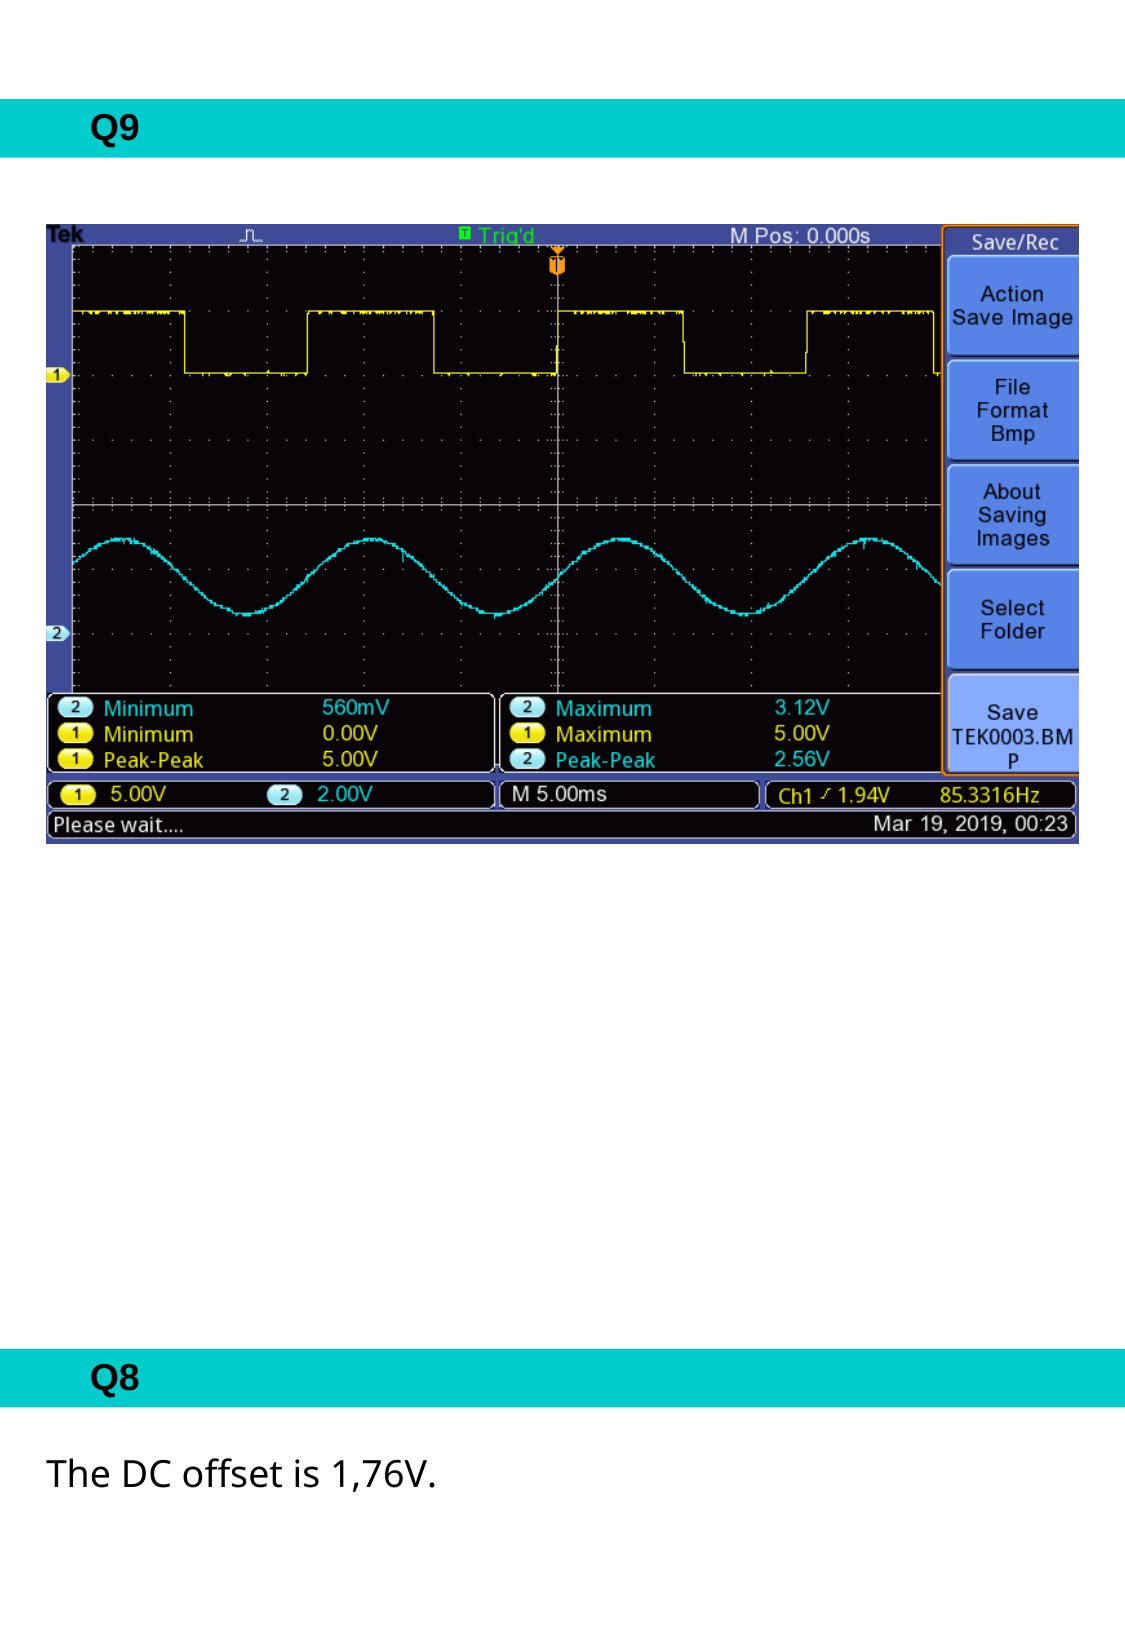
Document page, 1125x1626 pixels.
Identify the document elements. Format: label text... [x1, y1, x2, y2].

picture [46, 225, 1079, 844]
text_box Q9 [0, 99, 1125, 158]
text_box The DC offset is 1,76V. [31, 1442, 1094, 1504]
text_box Q8 [0, 1348, 1125, 1408]
